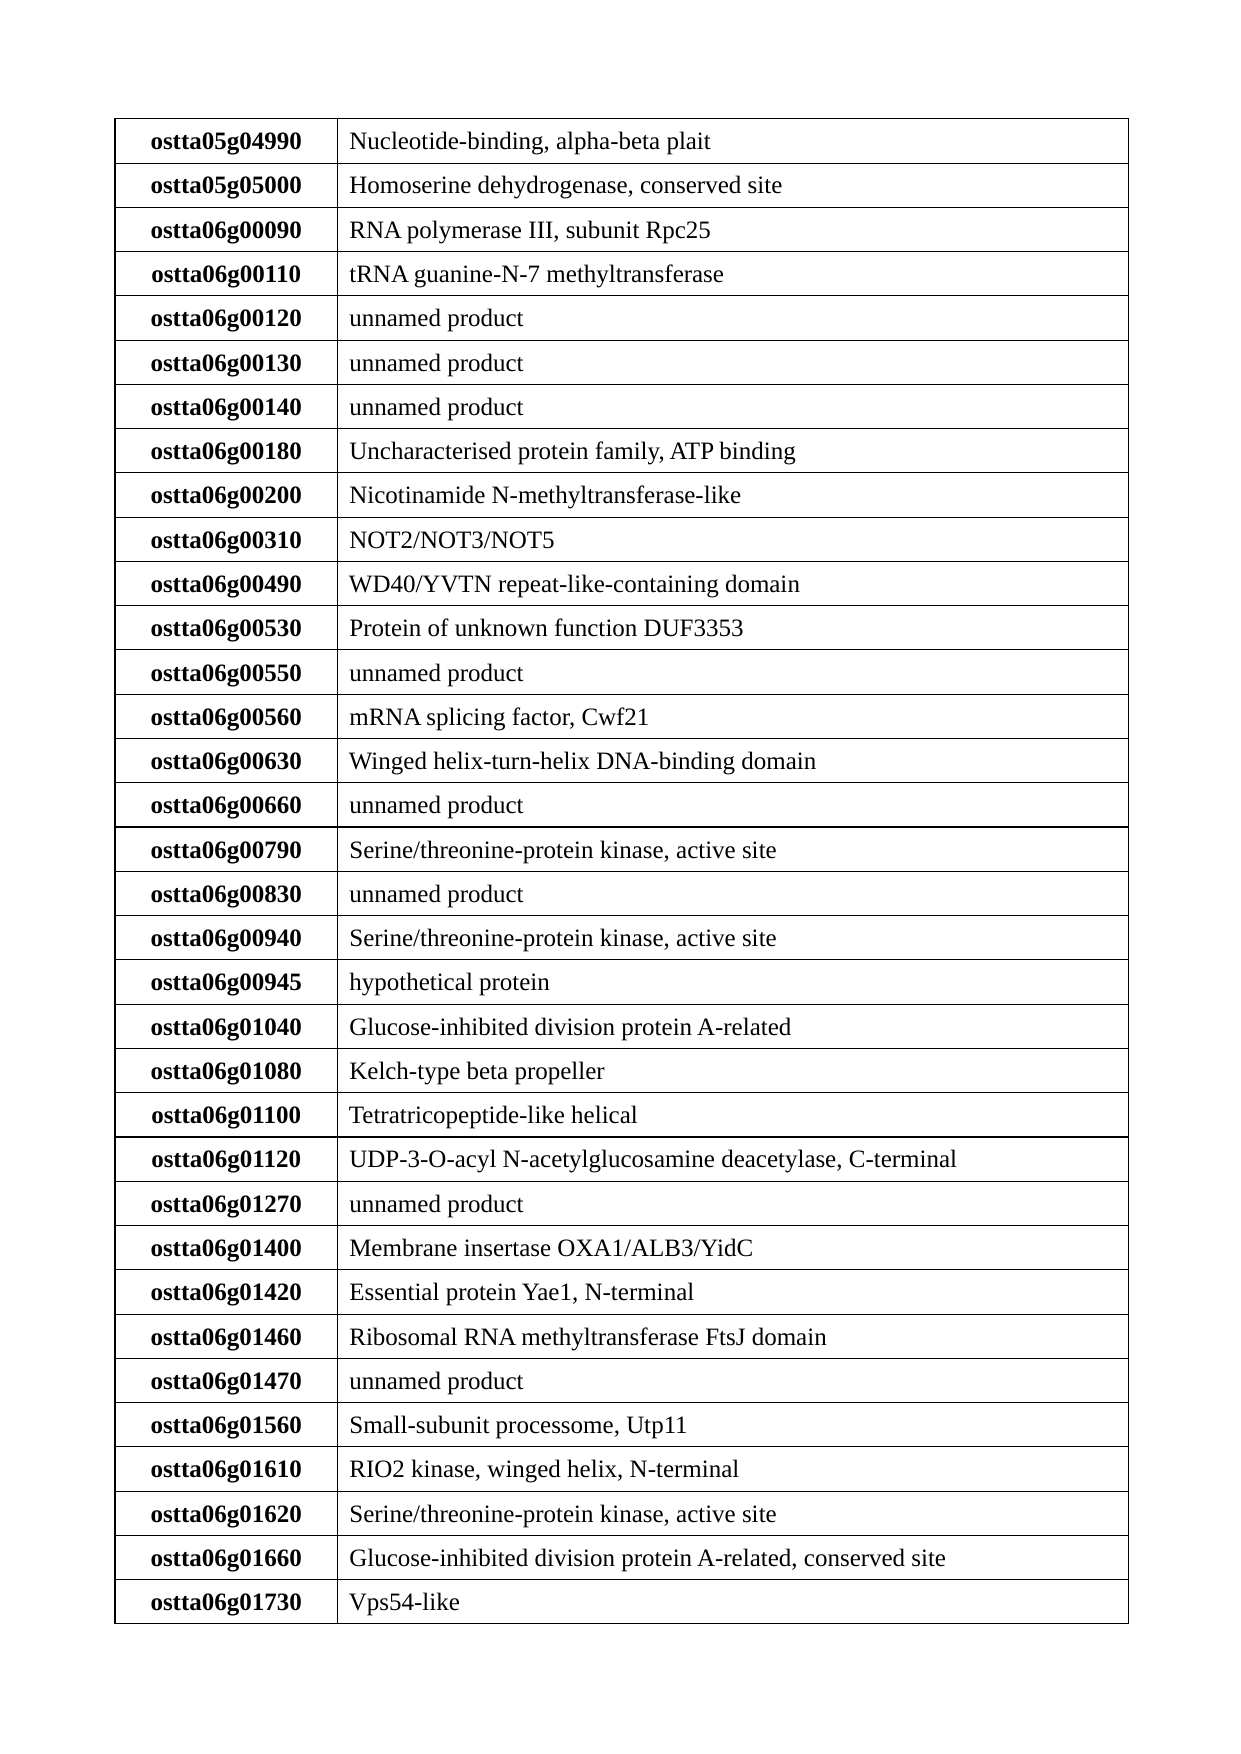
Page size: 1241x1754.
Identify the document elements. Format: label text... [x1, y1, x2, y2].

table_cell [1129, 1269, 1240, 1313]
table_cell Tetratricopeptide-like helical [338, 1093, 1128, 1136]
table_cell [1129, 1491, 1240, 1535]
table_cell Uncharacterised protein family, ATP binding [338, 429, 1128, 472]
table_cell [1129, 782, 1240, 826]
table_cell [1129, 738, 1240, 782]
table_cell ostta06g00110 [116, 252, 337, 295]
table_cell unnamed product [338, 385, 1128, 428]
table_cell Kelch-type beta propeller [338, 1049, 1128, 1092]
table_cell unnamed product [338, 783, 1128, 826]
table_cell ostta06g00830 [116, 872, 337, 915]
table_cell ostta06g00200 [116, 473, 337, 517]
table_cell Vps54-like [338, 1580, 1128, 1623]
table_cell [1129, 1358, 1240, 1402]
table_cell [1129, 826, 1240, 871]
table_cell tRNA guanine-N-7 methyltransferase [338, 252, 1128, 295]
table_cell [1129, 1181, 1240, 1225]
table_cell ostta06g01610 [116, 1447, 337, 1491]
table_cell [1129, 1314, 1240, 1358]
table_cell Protein of unknown function DUF3353 [338, 606, 1128, 649]
table_cell [1129, 561, 1240, 605]
table_cell RIO2 kinase, winged helix, N-terminal [338, 1447, 1128, 1491]
table_cell ostta06g01460 [116, 1315, 337, 1358]
table_cell [1129, 251, 1240, 295]
table_cell [1129, 163, 1240, 207]
table_cell NOT2/NOT3/NOT5 [338, 518, 1128, 561]
table_cell WD40/YVTN repeat-like-containing domain [338, 562, 1128, 605]
table_cell ostta06g00560 [116, 695, 337, 738]
table_cell [1129, 295, 1240, 339]
table_cell [1129, 1535, 1240, 1579]
table_cell [1129, 605, 1240, 649]
table_cell ostta06g00940 [116, 916, 337, 959]
table_cell ostta06g01270 [116, 1182, 337, 1225]
table_cell ostta06g00120 [116, 296, 337, 339]
table_cell Homoserine dehydrogenase, conserved site [338, 164, 1128, 207]
table_cell ostta06g01100 [116, 1093, 337, 1136]
table_cell [1129, 1402, 1240, 1446]
table_cell [1129, 1446, 1240, 1491]
table_cell unnamed product [338, 341, 1128, 384]
table_cell Ribosomal RNA methyltransferase FtsJ domain [338, 1315, 1128, 1358]
table_cell ostta06g00180 [116, 429, 337, 472]
table_cell [1129, 340, 1240, 384]
table_cell Small-subunit processome, Utp11 [338, 1403, 1128, 1446]
table_cell Essential protein Yae1, N-terminal [338, 1270, 1128, 1313]
table_cell ostta05g04990 [116, 119, 337, 162]
table_cell [1129, 694, 1240, 738]
table_cell [1129, 428, 1240, 472]
table_cell hypothetical protein [338, 960, 1128, 1003]
table_cell unnamed product [338, 872, 1128, 915]
table_cell [1129, 1579, 1240, 1623]
table_cell ostta06g00140 [116, 385, 337, 428]
table_cell [1129, 915, 1240, 959]
table_cell [1129, 1225, 1240, 1269]
table_cell RNA polymerase III, subunit Rpc25 [338, 208, 1128, 251]
table_cell Nicotinamide N-methyltransferase-like [338, 473, 1128, 517]
table_cell ostta06g01730 [116, 1580, 337, 1623]
table_cell unnamed product [338, 1359, 1128, 1402]
table_cell Nucleotide-binding, alpha-beta plait [338, 119, 1128, 162]
table_cell [1129, 118, 1240, 162]
table_cell ostta06g01660 [116, 1536, 337, 1579]
table_cell unnamed product [338, 1182, 1128, 1225]
table_cell ostta06g00490 [116, 562, 337, 605]
table_cell ostta06g01400 [116, 1226, 337, 1269]
table_cell ostta06g01470 [116, 1359, 337, 1402]
table_cell Glucose-inhibited division protein A-related, conserved site [338, 1536, 1128, 1579]
table_cell [1129, 1092, 1240, 1136]
table_cell ostta06g01040 [116, 1005, 337, 1048]
table_cell ostta06g01120 [116, 1138, 337, 1181]
table_cell ostta06g01560 [116, 1403, 337, 1446]
table_cell ostta06g00660 [116, 783, 337, 826]
table_cell Winged helix-turn-helix DNA-binding domain [338, 739, 1128, 782]
table_cell [1129, 384, 1240, 428]
table_cell ostta06g01080 [116, 1049, 337, 1092]
table_cell ostta06g00530 [116, 606, 337, 649]
table_cell ostta06g00090 [116, 208, 337, 251]
table_cell Glucose-inhibited division protein A-related [338, 1005, 1128, 1048]
table_cell ostta06g01420 [116, 1270, 337, 1313]
table_cell ostta06g00310 [116, 518, 337, 561]
table_cell Serine/threonine-protein kinase, active site [338, 916, 1128, 959]
table_cell ostta06g00550 [116, 650, 337, 694]
table_cell Serine/threonine-protein kinase, active site [338, 1492, 1128, 1535]
table_cell ostta06g00945 [116, 960, 337, 1003]
table_cell ostta05g05000 [116, 164, 337, 207]
table_cell Serine/threonine-protein kinase, active site [338, 828, 1128, 871]
table_cell [1129, 517, 1240, 561]
table_cell unnamed product [338, 650, 1128, 694]
table_cell ostta06g00130 [116, 341, 337, 384]
table_cell mRNA splicing factor, Cwf21 [338, 695, 1128, 738]
table_cell ostta06g00790 [116, 828, 337, 871]
table_cell [1129, 871, 1240, 915]
table_cell ostta06g01620 [116, 1492, 337, 1535]
table_cell [1129, 207, 1240, 251]
table_cell [1129, 649, 1240, 694]
table_cell UDP-3-O-acyl N-acetylglucosamine deacetylase, C-terminal [338, 1138, 1128, 1181]
table_cell [1129, 1004, 1240, 1048]
table_cell unnamed product [338, 296, 1128, 339]
table_cell ostta06g00630 [116, 739, 337, 782]
table_cell [1129, 1048, 1240, 1092]
table_cell [1129, 472, 1240, 517]
table_cell [1129, 959, 1240, 1003]
table_cell [1129, 1136, 1240, 1181]
table_cell Membrane insertase OXA1/ALB3/YidC [338, 1226, 1128, 1269]
